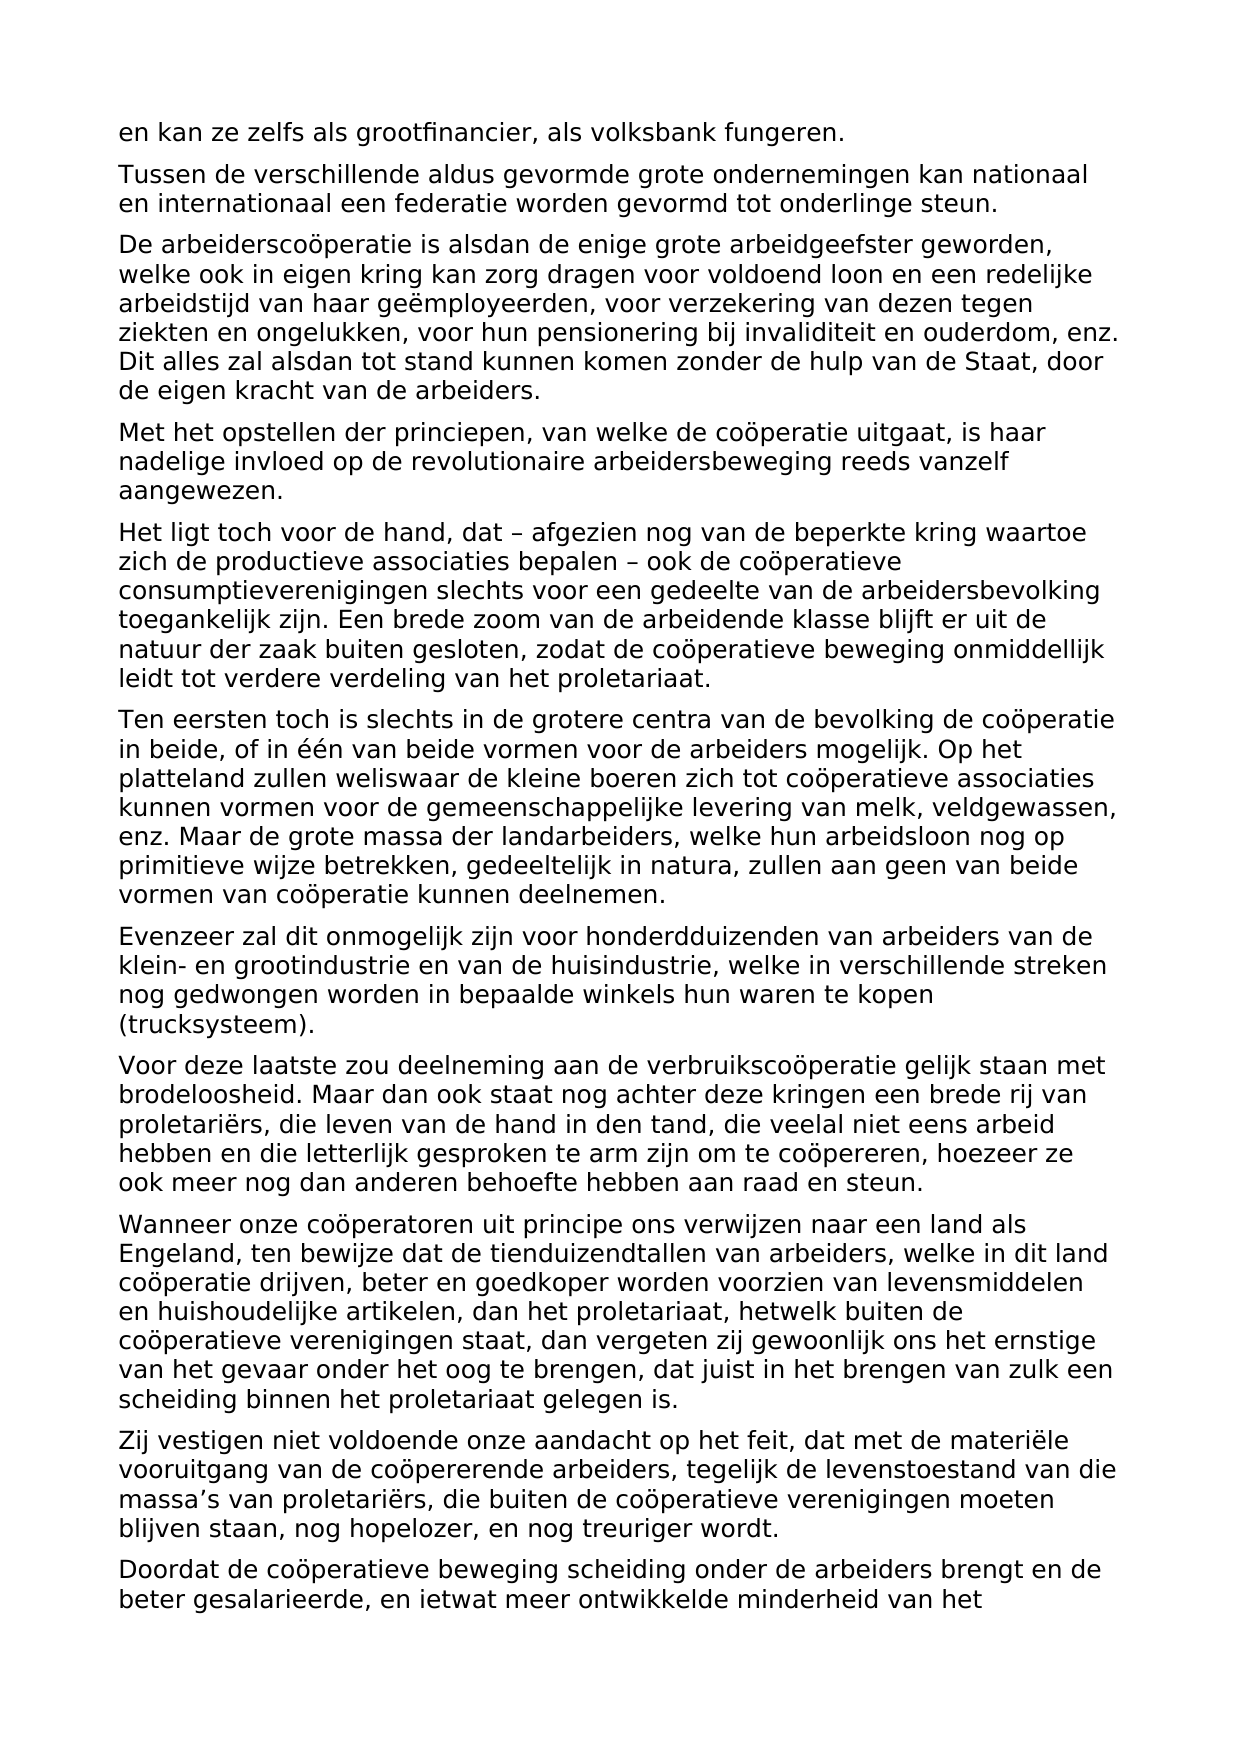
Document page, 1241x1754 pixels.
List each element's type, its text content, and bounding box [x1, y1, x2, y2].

text Doordat de coöperatieve beweging scheiding onder de arbeiders brengt en de beter gesalarieerde, en ietwat meer ontwikkelde minderheid van het [118, 1556, 1122, 1614]
text Wanneer onze coöperatoren uit principe ons verwijzen naar een land als Engeland, ten bewijze dat de tienduizendtallen van arbeiders, welke in dit land coöperatie drijven, beter en goedkoper worden voorzien van levensmiddelen en huishoudelijke artikelen, dan het proletariaat, hetwelk buiten de coöperatieve verenigingen staat, dan vergeten zij gewoonlijk ons het ernstige van het gevaar onder het oog te brengen, dat juist in het brengen van zulk een scheiding binnen het proletariaat gelegen is. [118, 1210, 1122, 1414]
text Tussen de verschillende aldus gevormde grote ondernemingen kan nationaal en internationaal een federatie worden gevormd tot onderlinge steun. [118, 160, 1122, 218]
text Voor deze laatste zou deelneming aan de verbruikscoöperatie gelijk staan met brodeloosheid. Maar dan ook staat nog achter deze kringen een brede rij van proletariërs, die leven van de hand in den tand, die veelal niet eens arbeid hebben en die letterlijk gesproken te arm zijn om te coöpereren, hoezeer ze ook meer nog dan anderen behoefte hebben aan raad en steun. [118, 1051, 1122, 1197]
text Evenzeer zal dit onmogelijk zijn voor honderdduizenden van arbeiders van de klein- en grootindustrie en van de huisindustrie, welke in verschillende streken nog gedwongen worden in bepaalde winkels hun waren te kopen (trucksysteem). [118, 922, 1122, 1039]
text Ten eersten toch is slechts in de grotere centra van de bevolking de coöperatie in beide, of in één van beide vormen voor de arbeiders mogelijk. Op het platteland zullen weliswaar de kleine boeren zich tot coöperatieve associaties kunnen vormen voor de gemeenschappelijke levering van melk, veldgewassen, enz. Maar de grote massa der landarbeiders, welke hun arbeidsloon nog op primitieve wijze betrekken, gedeeltelijk in natura, zullen aan geen van beide vormen van coöperatie kunnen deelnemen. [118, 706, 1122, 910]
text Met het opstellen der princiepen, van welke de coöperatie uitgaat, is haar nadelige invloed op de revolutionaire arbeidersbeweging reeds vanzelf aangewezen. [118, 418, 1122, 506]
text De arbeiderscoöperatie is alsdan de enige grote arbeidgeefster geworden, welke ook in eigen kring kan zorg dragen voor voldoend loon en een redelijke arbeidstijd van haar geëmployeerden, voor verzekering van dezen tegen ziekten en ongelukken, voor hun pensionering bij invaliditeit en ouderdom, enz. Dit alles zal alsdan tot stand kunnen komen zonder de hulp van de Staat, door de eigen kracht van de arbeiders. [118, 231, 1122, 406]
text en kan ze zelfs als grootfinancier, als volksbank fungeren. [118, 118, 1122, 147]
text Zij vestigen niet voldoende onze aandacht op het feit, dat met de materiële vooruitgang van de coöpererende arbeiders, tegelijk de levenstoestand van die massa’s van proletariërs, die buiten de coöperatieve verenigingen moeten blijven staan, nog hopelozer, en nog treuriger wordt. [118, 1426, 1122, 1543]
text Het ligt toch voor de hand, dat – afgezien nog van de beperkte kring waartoe zich de productieve associaties bepalen – ook de coöperatieve consumptieverenigingen slechts voor een gedeelte van de arbeidersbevolking toegankelijk zijn. Een brede zoom van de arbeidende klasse blijft er uit de natuur der zaak buiten gesloten, zodat de coöperatieve beweging onmiddellijk leidt tot verdere verdeling van het proletariaat. [118, 518, 1122, 693]
